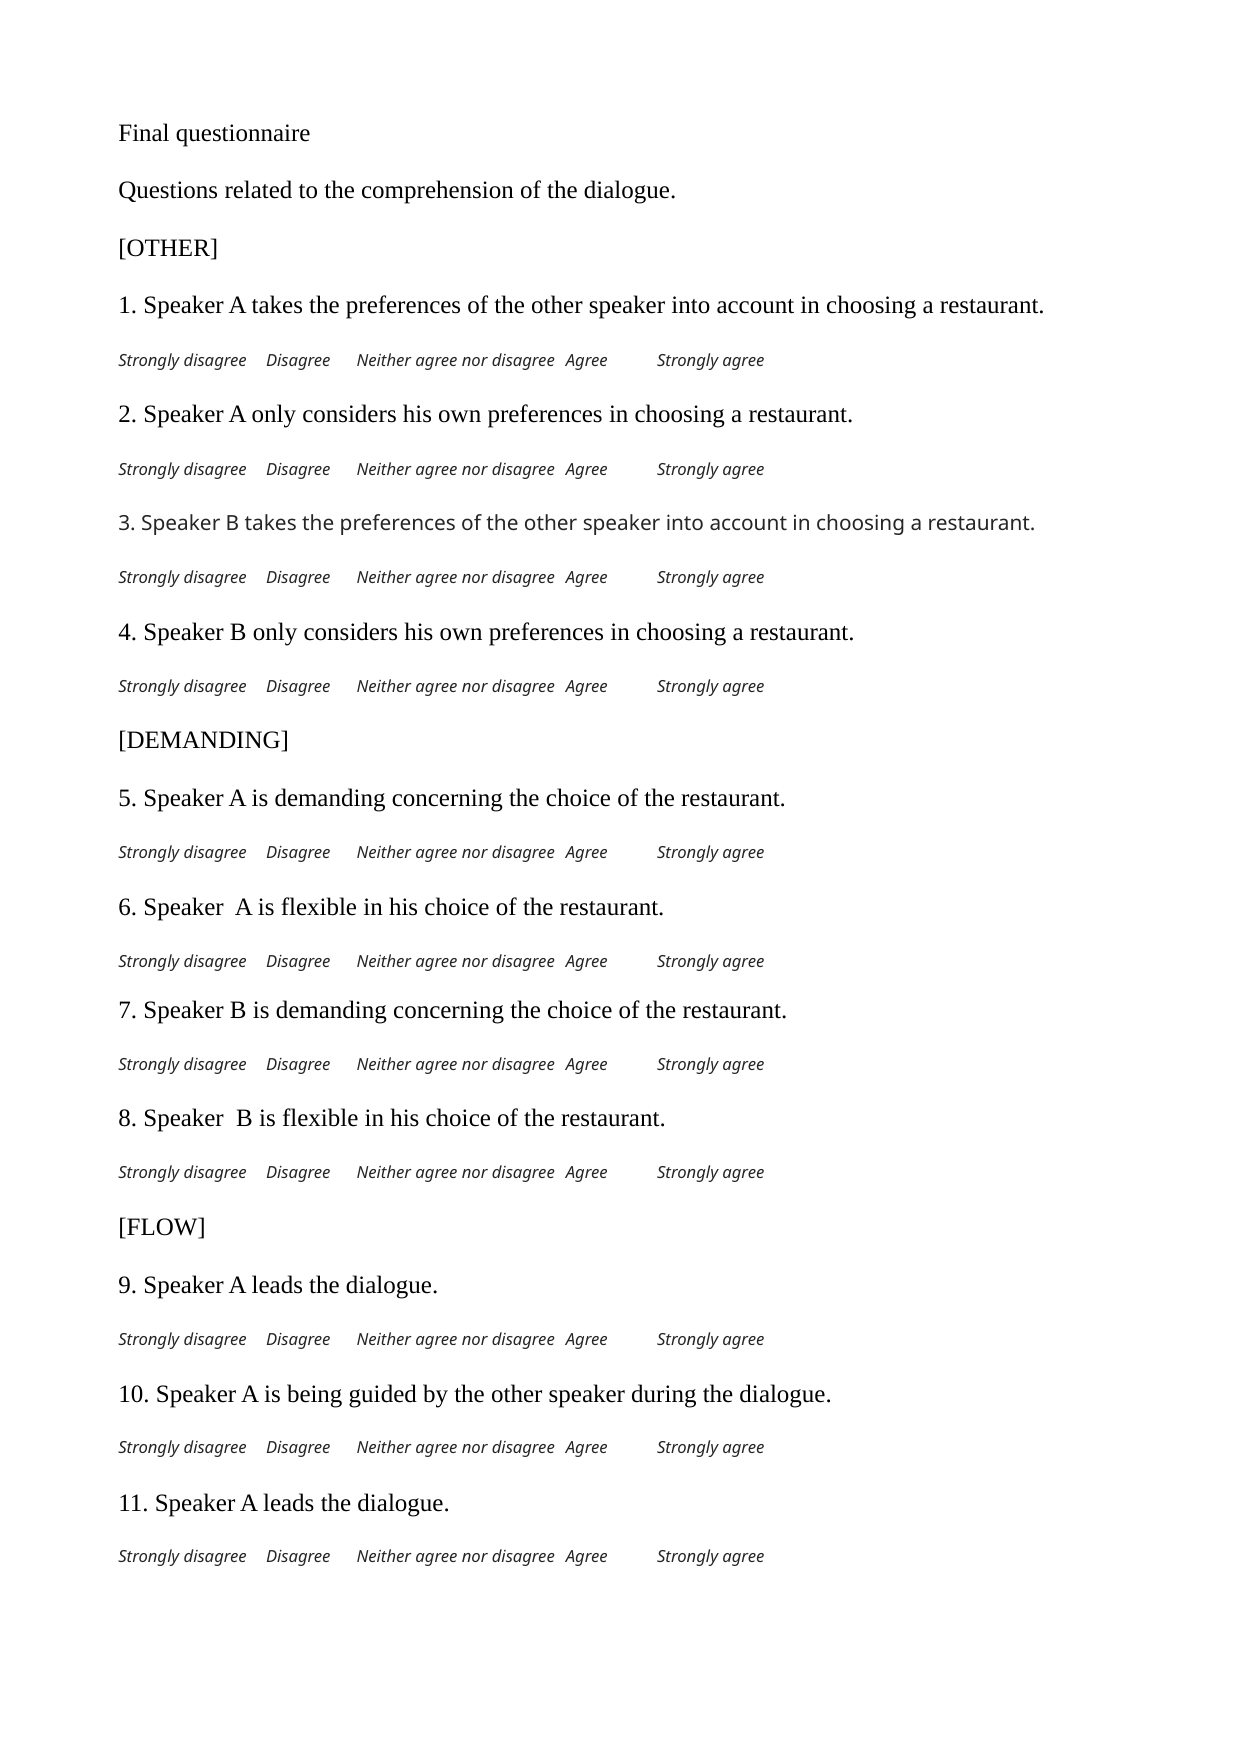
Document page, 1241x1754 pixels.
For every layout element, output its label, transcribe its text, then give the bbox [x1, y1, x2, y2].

text Questions related to the comprehension of the dialogue. [118, 176, 1122, 204]
text Strongly disagree Disagree Neither agree nor disagree Agree Strongly agree [118, 1161, 1122, 1184]
text Strongly disagree Disagree Neither agree nor disagree Agree Strongly agree [118, 1052, 1122, 1075]
text Strongly disagree Disagree Neither agree nor disagree Agree Strongly agree [118, 1436, 1122, 1459]
text 4. Speaker B only considers his own preferences in choosing a restaurant. [118, 617, 1122, 646]
text 6. Speaker A is flexible in his choice of the restaurant. [118, 892, 1122, 921]
text [DEMANDING] [118, 726, 1122, 783]
text Final questionnaire [118, 118, 1122, 147]
text 9. Speaker A leads the dialogue. [118, 1270, 1122, 1299]
text 8. Speaker B is flexible in his choice of the restaurant. [118, 1103, 1122, 1132]
text Strongly disagree Disagree Neither agree nor disagree Agree Strongly agree [118, 348, 1122, 371]
text Strongly disagree Disagree Neither agree nor disagree Agree Strongly agree [118, 674, 1122, 697]
text 7. Speaker B is demanding concerning the choice of the restaurant. [118, 995, 1122, 1024]
text 3. Speaker B takes the preferences of the other speaker into account in choosing a restaurant. [118, 508, 1122, 537]
text Strongly disagree Disagree Neither agree nor disagree Agree Strongly agree [118, 457, 1122, 480]
text Strongly disagree Disagree Neither agree nor disagree Agree Strongly agree [118, 841, 1122, 863]
text Strongly disagree Disagree Neither agree nor disagree Agree Strongly agree [118, 1545, 1122, 1568]
text Strongly disagree Disagree Neither agree nor disagree Agree Strongly agree [118, 1327, 1122, 1350]
text Strongly disagree Disagree Neither agree nor disagree Agree Strongly agree [118, 949, 1122, 972]
text [OTHER] [118, 233, 1122, 262]
text 1. Speaker A takes the preferences of the other speaker into account in choosing a restaurant. [118, 291, 1122, 319]
text 11. Speaker A leads the dialogue. [118, 1488, 1122, 1516]
text 2. Speaker A only considers his own preferences in choosing a restaurant. [118, 399, 1122, 428]
text 5. Speaker A is demanding concerning the choice of the restaurant. [118, 783, 1122, 812]
text 10. Speaker A is being guided by the other speaker during the dialogue. [118, 1379, 1122, 1407]
text [FLOW] [118, 1212, 1122, 1241]
text Strongly disagree Disagree Neither agree nor disagree Agree Strongly agree [118, 566, 1122, 588]
